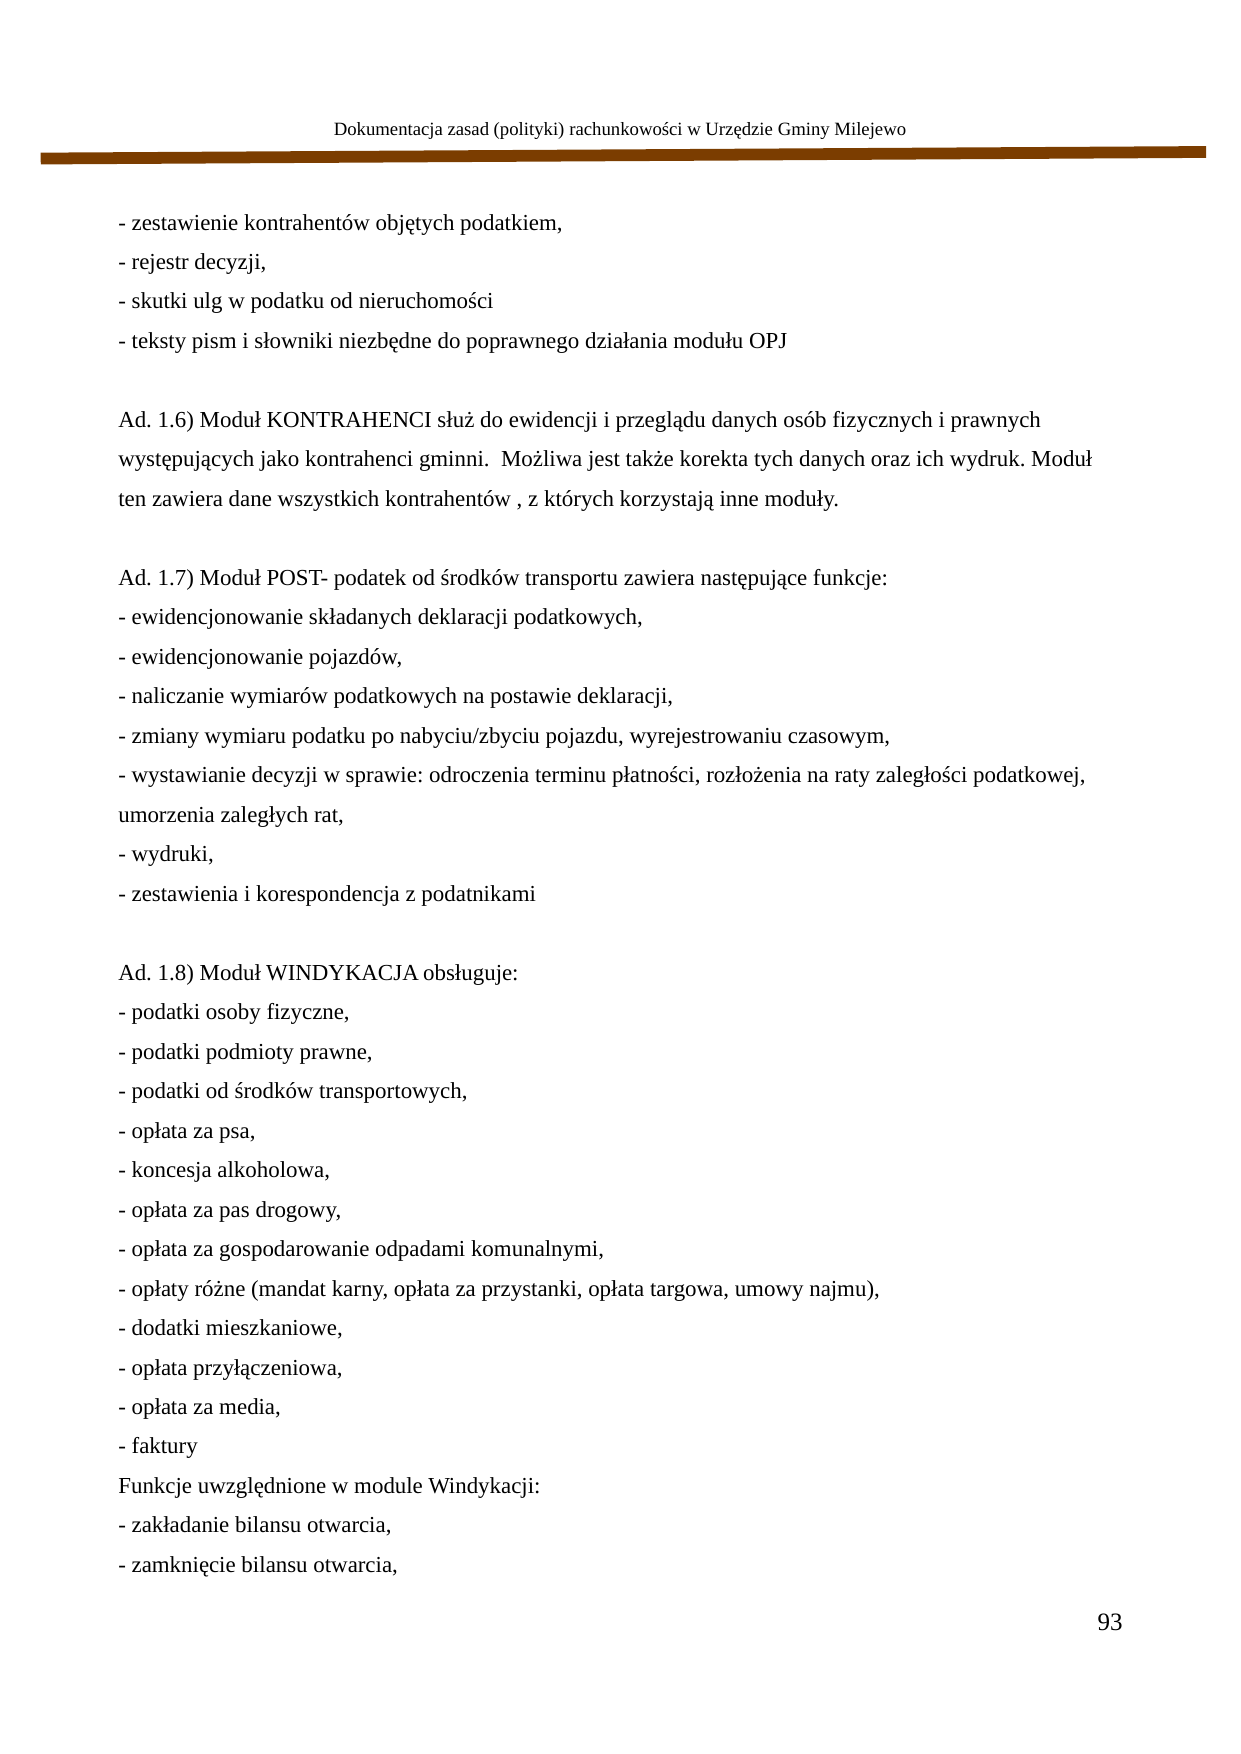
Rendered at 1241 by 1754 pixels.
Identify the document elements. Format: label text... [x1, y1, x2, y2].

text - podatki od środków transportowych, [118, 1077, 1122, 1103]
text - teksty pism i słowniki niezbędne do poprawnego działania modułu OPJ [118, 327, 1122, 353]
text - podatki podmioty prawne, [118, 1038, 1122, 1064]
text - skutki ulg w podatku od nieruchomości [118, 288, 1122, 314]
text - opłata przyłączeniowa, [118, 1353, 1122, 1380]
text - faktury [118, 1432, 1122, 1459]
text - podatki osoby fizyczne, [118, 998, 1122, 1024]
text - zestawienia i korespondencja z podatnikami [118, 880, 1122, 906]
text - zmiany wymiaru podatku po nabyciu/zbyciu pojazdu, wyrejestrowaniu czasowym, [118, 722, 1122, 748]
text - zestawienie kontrahentów objętych podatkiem, [118, 209, 1122, 235]
text - naliczanie wymiarów podatkowych na postawie deklaracji, [118, 682, 1122, 709]
text - zamknięcie bilansu otwarcia, [118, 1551, 1122, 1577]
text - opłata za psa, [118, 1117, 1122, 1143]
text Ad. 1.6) Moduł KONTRAHENCI służ do ewidencji i przeglądu danych osób fizycznych i prawnych występujących jako kontrahenci gminni. Możliwa jest także korekta tych danych oraz ich wydruk. Moduł ten zawiera dane wszystkich kontrahentów , z których korzystają inne moduły. [118, 406, 1122, 511]
text - rejestr decyzji, [118, 248, 1122, 274]
text - dodatki mieszkaniowe, [118, 1314, 1122, 1340]
text - ewidencjonowanie pojazdów, [118, 643, 1122, 669]
text - koncesja alkoholowa, [118, 1156, 1122, 1182]
text - opłata za media, [118, 1393, 1122, 1419]
text - opłaty różne (mandat karny, opłata za przystanki, opłata targowa, umowy najmu), [118, 1274, 1122, 1301]
text - opłata za pas drogowy, [118, 1196, 1122, 1222]
text Funkcje uwzględnione w module Windykacji: [118, 1472, 1122, 1498]
text Ad. 1.7) Moduł POST- podatek od środków transportu zawiera następujące funkcje: [118, 564, 1122, 590]
text - wydruki, [118, 840, 1122, 867]
text - opłata za gospodarowanie odpadami komunalnymi, [118, 1235, 1122, 1261]
text Ad. 1.8) Moduł WINDYKACJA obsługuje: [118, 959, 1122, 985]
text - wystawianie decyzji w sprawie: odroczenia terminu płatności, rozłożenia na raty zaległości podatkowej, umorzenia zaległych rat, [118, 761, 1122, 827]
text - zakładanie bilansu otwarcia, [118, 1511, 1122, 1538]
text - ewidencjonowanie składanych deklaracji podatkowych, [118, 603, 1122, 630]
